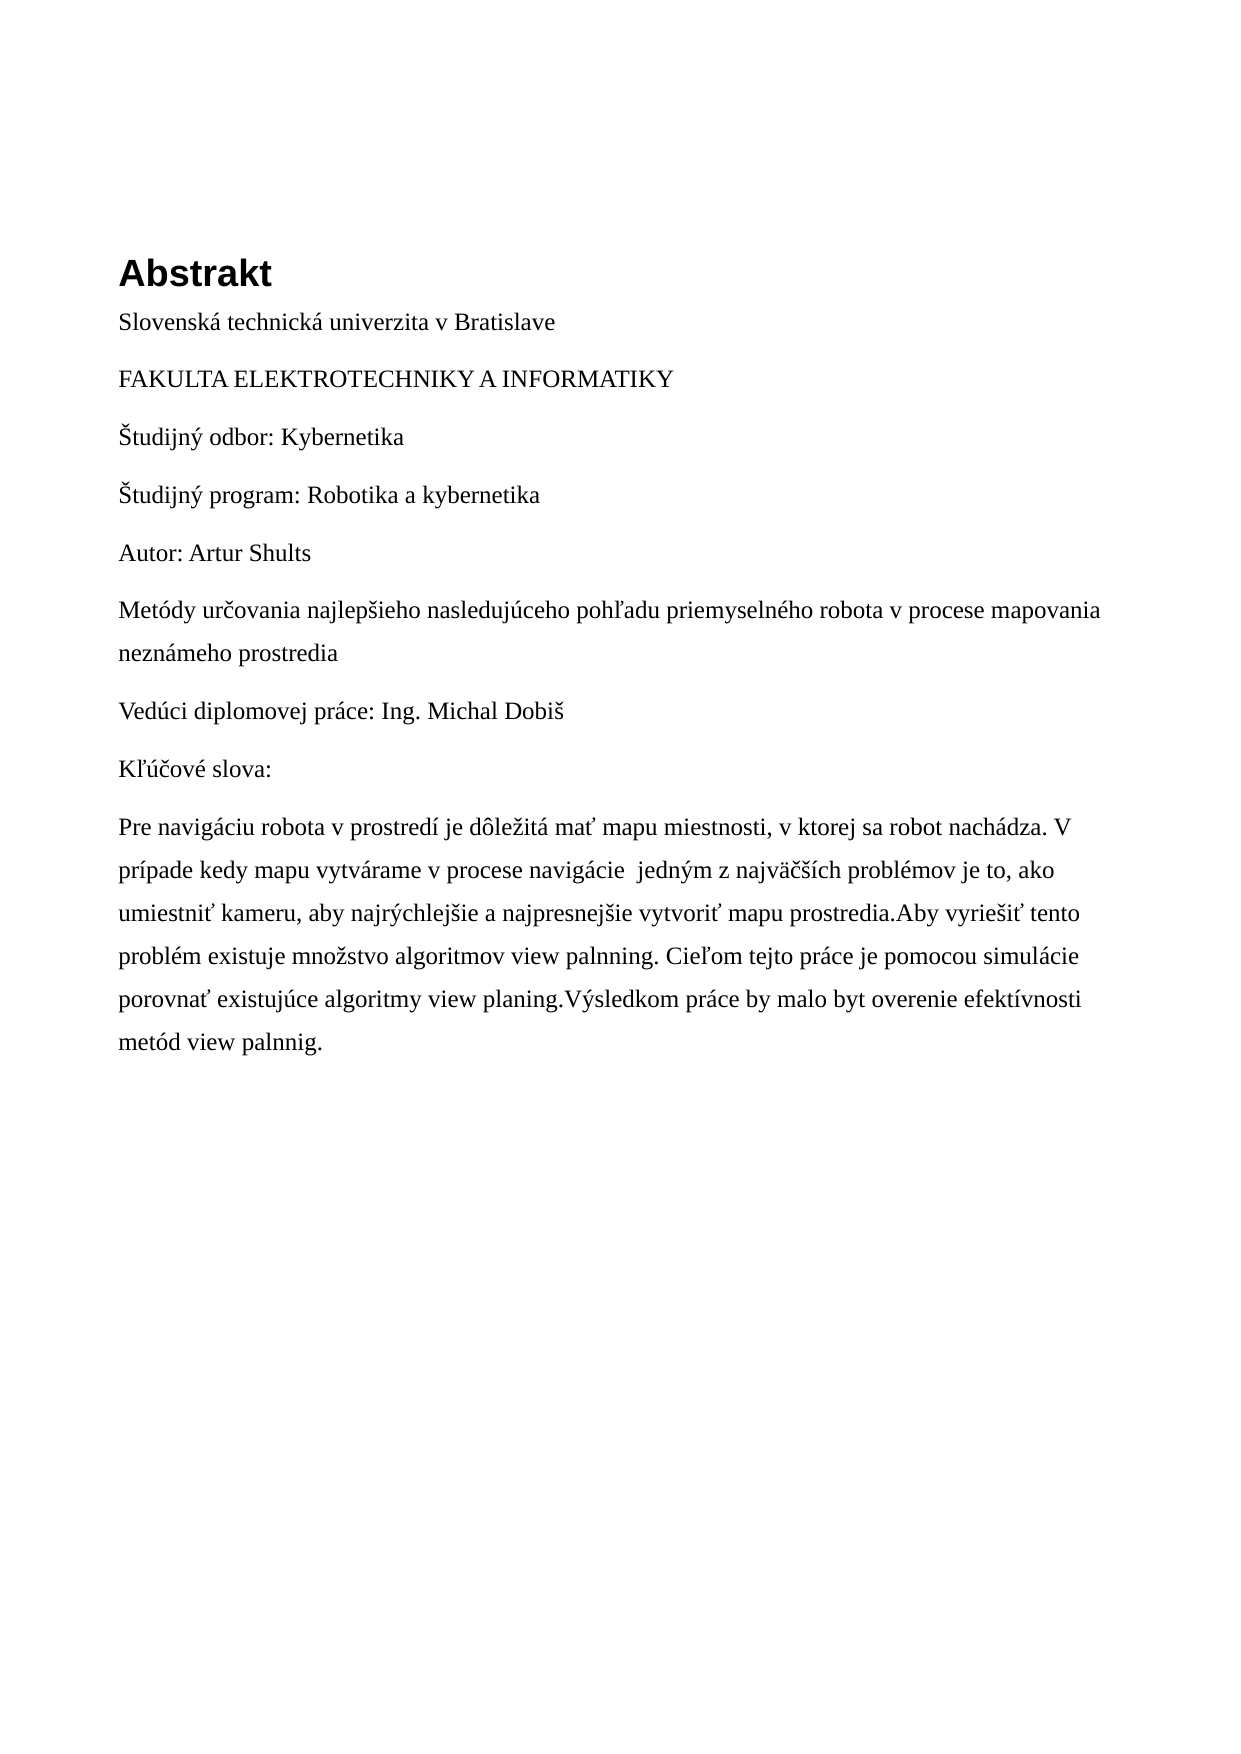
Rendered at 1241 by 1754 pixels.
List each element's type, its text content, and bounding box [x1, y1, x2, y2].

text FAKULTA ELEKTROTECHNIKY A INFORMATIKY [118, 364, 1122, 393]
text Slovenská technická univerzita v Bratislave [118, 307, 1122, 336]
subtitle Abstrakt [118, 251, 1122, 294]
text Vedúci diplomovej práce: Ing. Michal Dobiš [118, 696, 1122, 725]
text Kľúčové slova: [118, 754, 1122, 783]
text Študijný program: Robotika a kybernetika [118, 480, 1122, 509]
text Pre navigáciu robota v prostredí je dôležitá mať mapu miestnosti, v ktorej sa robot nachádza. V prípade kedy mapu vytvárame v procese navigácie jedným z najväčších problémov je to, ako umiestniť kameru, aby najrýchlejšie a najpresnejšie vytvoriť mapu prostredia.Aby vyriešiť tento problém existuje množstvo algoritmov view palnning. Cieľom tejto práce je pomocou simulácie porovnať existujúce algoritmy view planing.Výsledkom práce by malo byt overenie efektívnosti metód view palnnig. [118, 812, 1122, 1056]
text Študijný odbor: Kybernetika [118, 422, 1122, 451]
text Autor: Artur Shults [118, 538, 1122, 566]
text Metódy určovania najlepšieho nasledujúceho pohľadu priemyselného robota v procese mapovania neznámeho prostredia [118, 595, 1122, 667]
